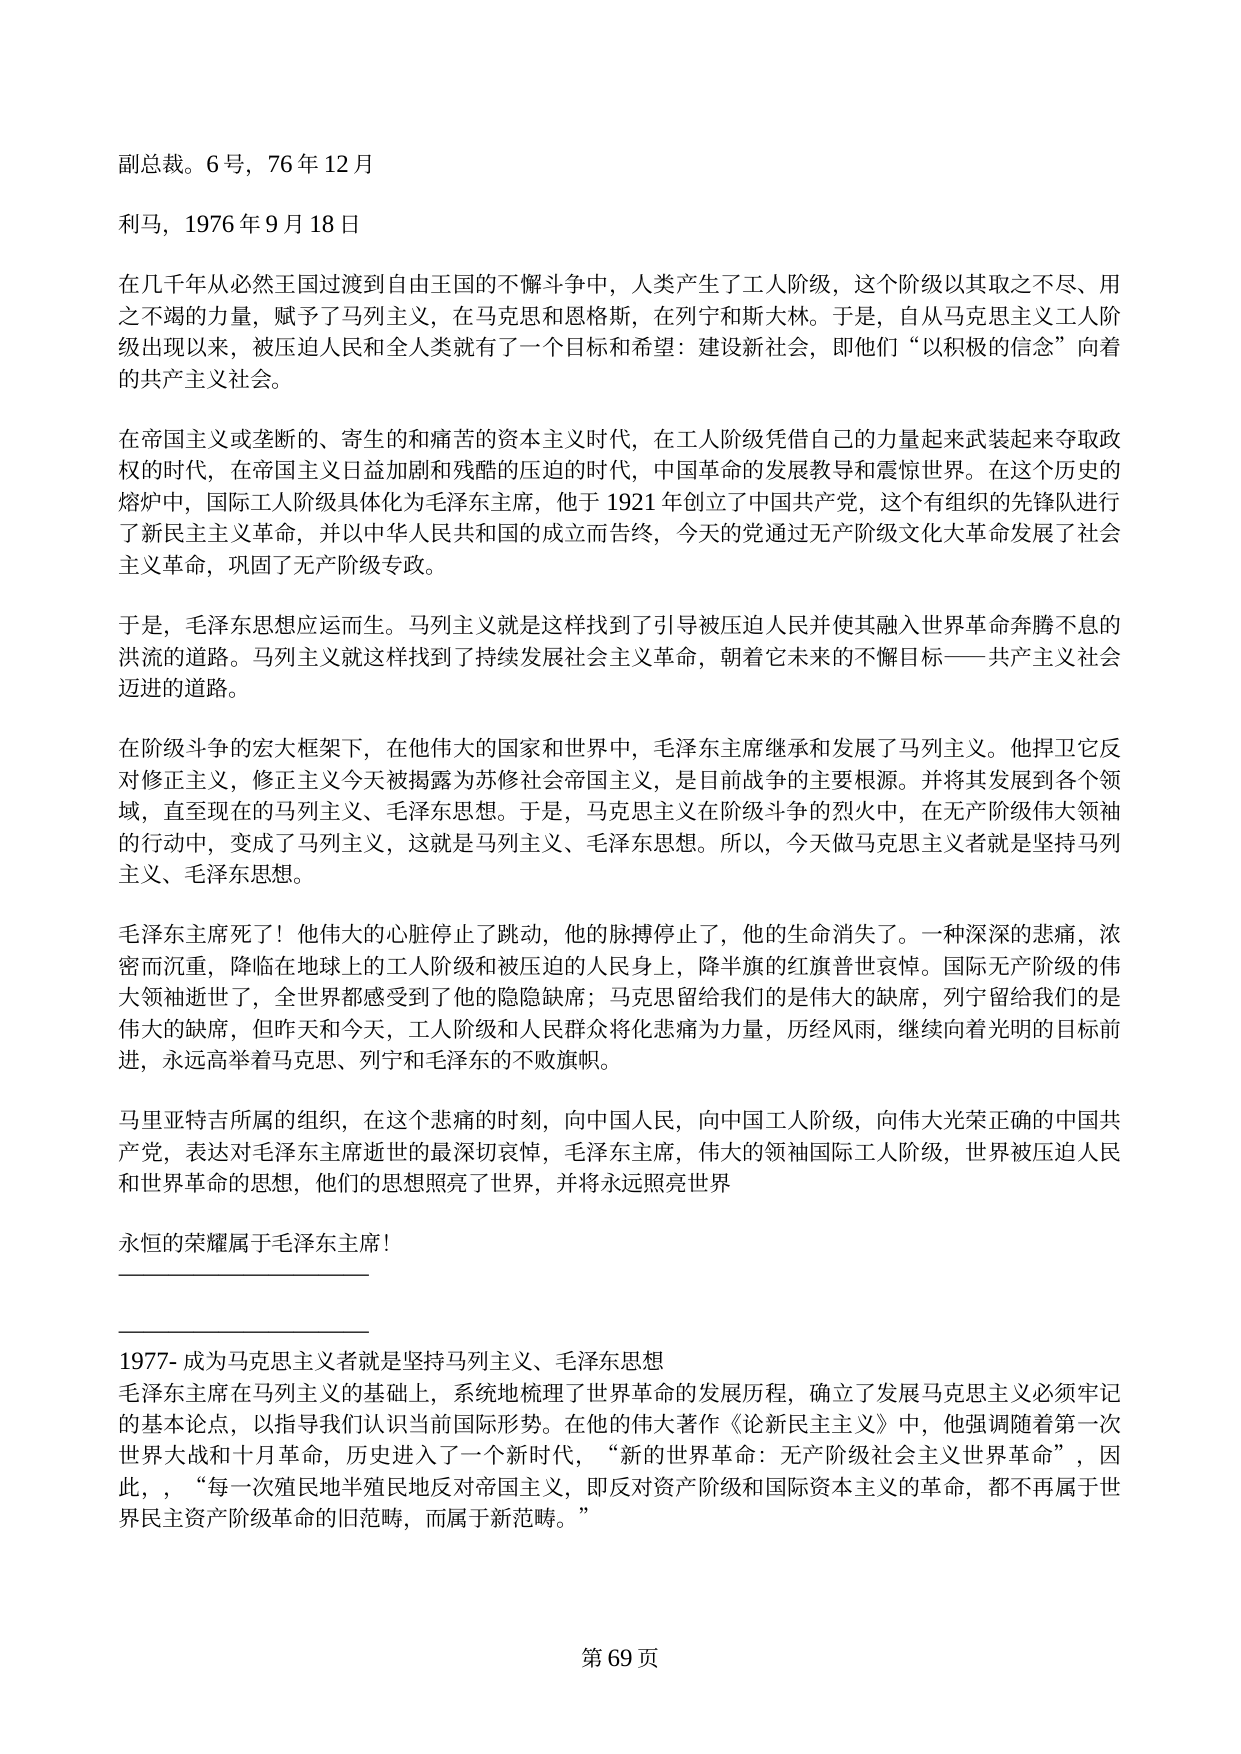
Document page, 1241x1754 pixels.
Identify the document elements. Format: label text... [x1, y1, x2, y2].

text 于是，毛泽东思想应运而生。马列主义就是这样找到了引导被压迫人民并使其融入世界革命奔腾不息的洪流的道路。马列主义就这样找到了持续发展社会主义革命，朝着它未来的不懈目标——共产主义社会迈进的道路。 [118, 608, 1122, 703]
text 利马，1976年9月18日 [118, 207, 1122, 239]
text 副总裁。6号，76年12月 [118, 147, 1122, 179]
text —————————— [118, 1258, 1122, 1287]
text —————————— [118, 1316, 1122, 1344]
text 永恒的荣耀属于毛泽东主席！ [118, 1227, 1122, 1258]
text 在帝国主义或垄断的、寄生的和痛苦的资本主义时代，在工人阶级凭借自己的力量起来武装起来夺取政权的时代，在帝国主义日益加剧和残酷的压迫的时代，中国革命的发展教导和震惊世界。在这个历史的熔炉中，国际工人阶级具体化为毛泽东主席，他于1921年创立了中国共产党，这个有组织的先锋队进行了新民主主义革命，并以中华人民共和国的成立而告终，今天的党通过无产阶级文化大革命发展了社会主义革命，巩固了无产阶级专政。 [118, 422, 1122, 579]
text 在阶级斗争的宏大框架下，在他伟大的国家和世界中，毛泽东主席继承和发展了马列主义。他捍卫它反对修正主义，修正主义今天被揭露为苏修社会帝国主义，是目前战争的主要根源。并将其发展到各个领域，直至现在的马列主义、毛泽东思想。于是，马克思主义在阶级斗争的烈火中，在无产阶级伟大领袖的行动中，变成了马列主义，这就是马列主义、毛泽东思想。所以，今天做马克思主义者就是坚持马列主义、毛泽东思想。 [118, 731, 1122, 889]
text 毛泽东主席在马列主义的基础上，系统地梳理了世界革命的发展历程，确立了发展马克思主义必须牢记的基本论点，以指导我们认识当前国际形势。在他的伟大著作《论新民主主义》中，他强调随着第一次世界大战和十月革命，历史进入了一个新时代，“新的世界革命：无产阶级社会主义世界革命”，因此，，“每一次殖民地半殖民地反对帝国主义，即反对资产阶级和国际资本主义的革命，都不再属于世界民主资产阶级革命的旧范畴，而属于新范畴。” [118, 1376, 1122, 1533]
text 马里亚特吉所属的组织，在这个悲痛的时刻，向中国人民，向中国工人阶级，向伟大光荣正确的中国共产党，表达对毛泽东主席逝世的最深切哀悼，毛泽东主席，伟大的领袖国际工人阶级，世界被压迫人民和世界革命的思想，他们的思想照亮了世界，并将永远照亮世界 [118, 1103, 1122, 1198]
text 毛泽东主席死了！他伟大的心脏停止了跳动，他的脉搏停止了，他的生命消失了。一种深深的悲痛，浓密而沉重，降临在地球上的工人阶级和被压迫的人民身上，降半旗的红旗普世哀悼。国际无产阶级的伟大领袖逝世了，全世界都感受到了他的隐隐缺席；马克思留给我们的是伟大的缺席，列宁留给我们的是伟大的缺席，但昨天和今天，工人阶级和人民群众将化悲痛为力量，历经风雨，继续向着光明的目标前进，永远高举着马克思、列宁和毛泽东的不败旗帜。 [118, 917, 1122, 1075]
text 1977- 成为马克思主义者就是坚持马列主义、毛泽东思想 [118, 1344, 1122, 1376]
text 在几千年从必然王国过渡到自由王国的不懈斗争中，人类产生了工人阶级，这个阶级以其取之不尽、用之不竭的力量，赋予了马列主义，在马克思和恩格斯，在列宁和斯大林。于是，自从马克思主义工人阶级出现以来，被压迫人民和全人类就有了一个目标和希望：建设新社会，即他们“以积极的信念”向着的共产主义社会。 [118, 268, 1122, 393]
